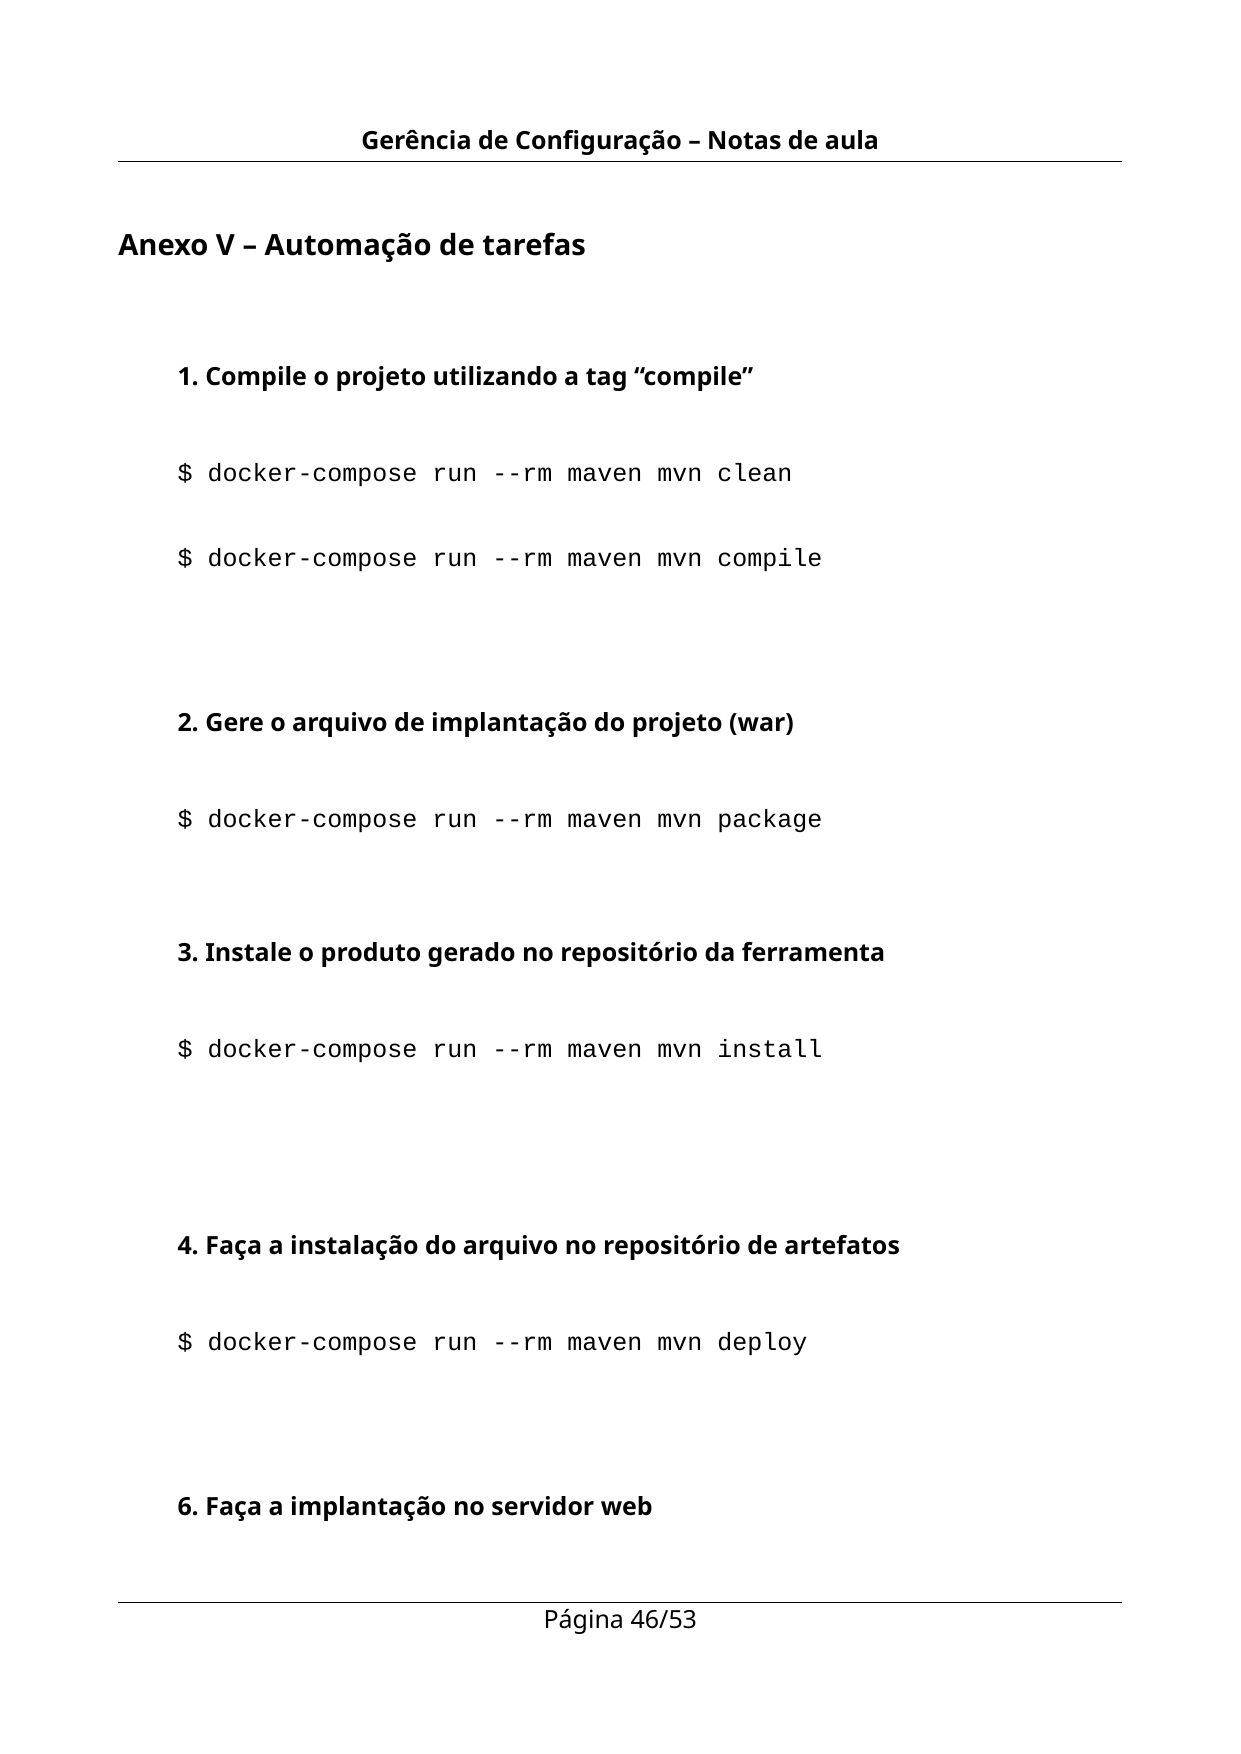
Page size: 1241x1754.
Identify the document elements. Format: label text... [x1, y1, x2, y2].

text $ docker-compose run --rm maven mvn install [118, 1036, 1122, 1065]
text $ docker-compose run --rm maven mvn deploy [118, 1329, 1122, 1358]
text $ docker-compose run --rm maven mvn compile [118, 545, 1122, 574]
text 4. Faça a instalação do arquivo no repositório de artefatos [118, 1227, 1122, 1261]
text 3. Instale o produto gerado no repositório da ferramenta [118, 934, 1122, 968]
text $ docker-compose run --rm maven mvn package [118, 807, 1122, 835]
subtitle Anexo V – Automação de tarefas [118, 224, 1122, 264]
text $ docker-compose run --rm maven mvn clean [118, 460, 1122, 489]
text 1. Compile o projeto utilizando a tag “compile” [118, 358, 1122, 392]
text 2. Gere o arquivo de implantação do projeto (war) [118, 705, 1122, 739]
text 6. Faça a implantação no servidor web [118, 1489, 1122, 1523]
